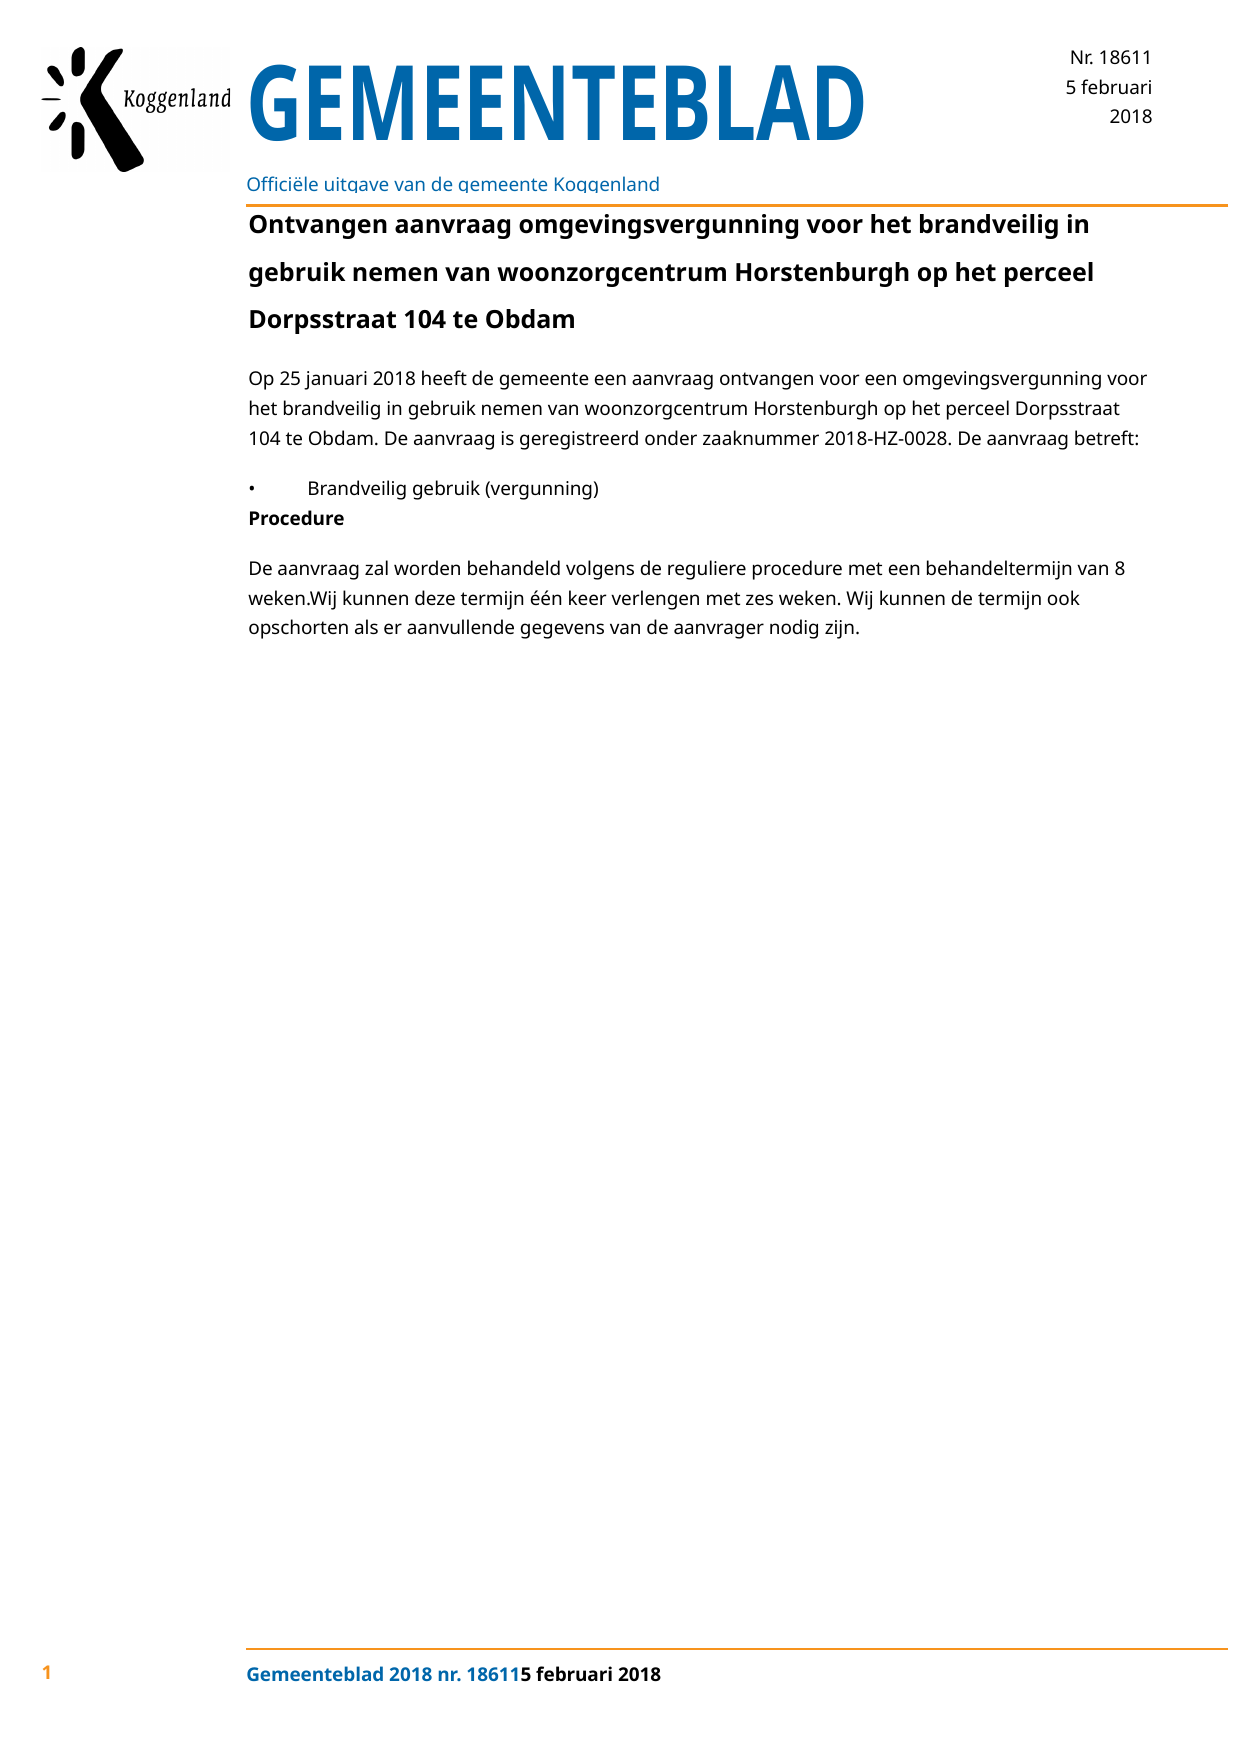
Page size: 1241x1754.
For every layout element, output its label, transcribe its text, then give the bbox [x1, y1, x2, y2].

text De aanvraag zal worden behandeld volgens de reguliere procedure met een behandeltermijn van 8 weken.Wij kunnen deze termijn één keer verlengen met zes weken. Wij kunnen de termijn ook opschorten als er aanvullende gegevens van de aanvrager nodig zijn. [248, 555, 1152, 640]
list Brandveilig gebruik (vergunning) [248, 475, 1152, 501]
picture [41, 47, 231, 172]
text Op 25 januari 2018 heeft de gemeente een aanvraag ontvangen voor een omgevingsvergunning voor het brandveilig in gebruik nemen van woonzorgcentrum Horstenburgh op het perceel Dorpsstraat 104 te Obdam. De aanvraag is geregistreerd onder zaaknummer 2018-HZ-0028. De aanvraag betreft: [248, 366, 1152, 450]
text Ontvangen aanvraag omgevingsvergunning voor het brandveilig in gebruik nemen van woonzorgcentrum Horstenburgh op het perceel Dorpsstraat 104 te Obdam [248, 207, 1152, 336]
text Procedure [248, 505, 1152, 530]
